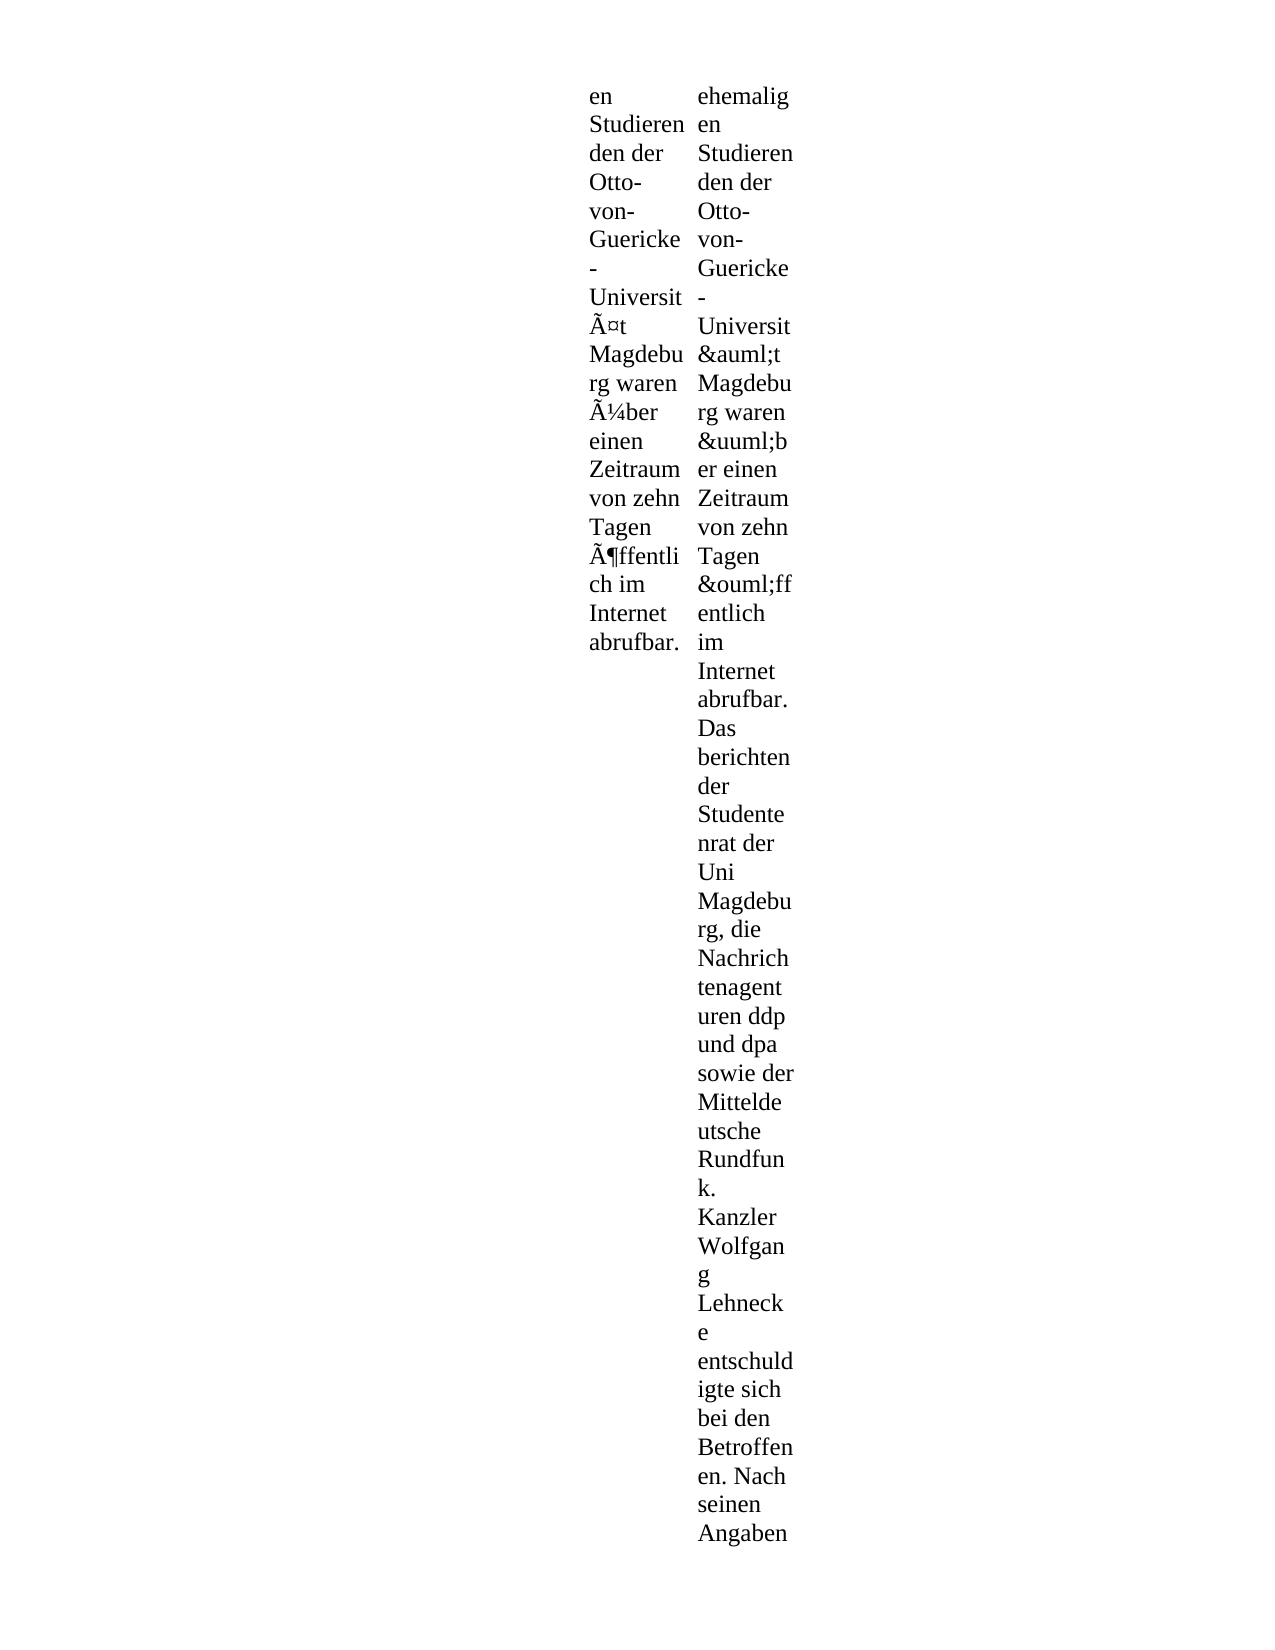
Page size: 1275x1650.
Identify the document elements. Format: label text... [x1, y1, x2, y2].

table_cell ehemaligen Studierenden der Otto-von-Guericke-Universit&auml;t Magdeburg waren &uuml;ber einen Zeitraum von zehn Tagen &ouml;ffentlich im Internet abrufbar. Das berichten der Studentenrat der Uni Magdeburg, die Nachrichtenagenturen ddp und dpa sowie der Mitteldeutsche Rundfunk. Kanzler Wolfgang Lehnecke entschuldigte sich bei den Betroffenen. Nach seinen Angaben [692, 75, 800, 1553]
table_cell [800, 75, 908, 1553]
table_cell en Studierenden der Otto-von-Guericke-UniversitÃ¤t Magdeburg waren Ã¼ber einen Zeitraum von zehn Tagen Ã¶ffentlich im Internet abrufbar. [583, 75, 692, 1553]
table_cell [908, 75, 1017, 1553]
table_cell [475, 75, 583, 1553]
table_cell [150, 75, 258, 1553]
table_cell [258, 75, 367, 1553]
table_cell [367, 75, 475, 1553]
table_cell [1017, 75, 1125, 1553]
